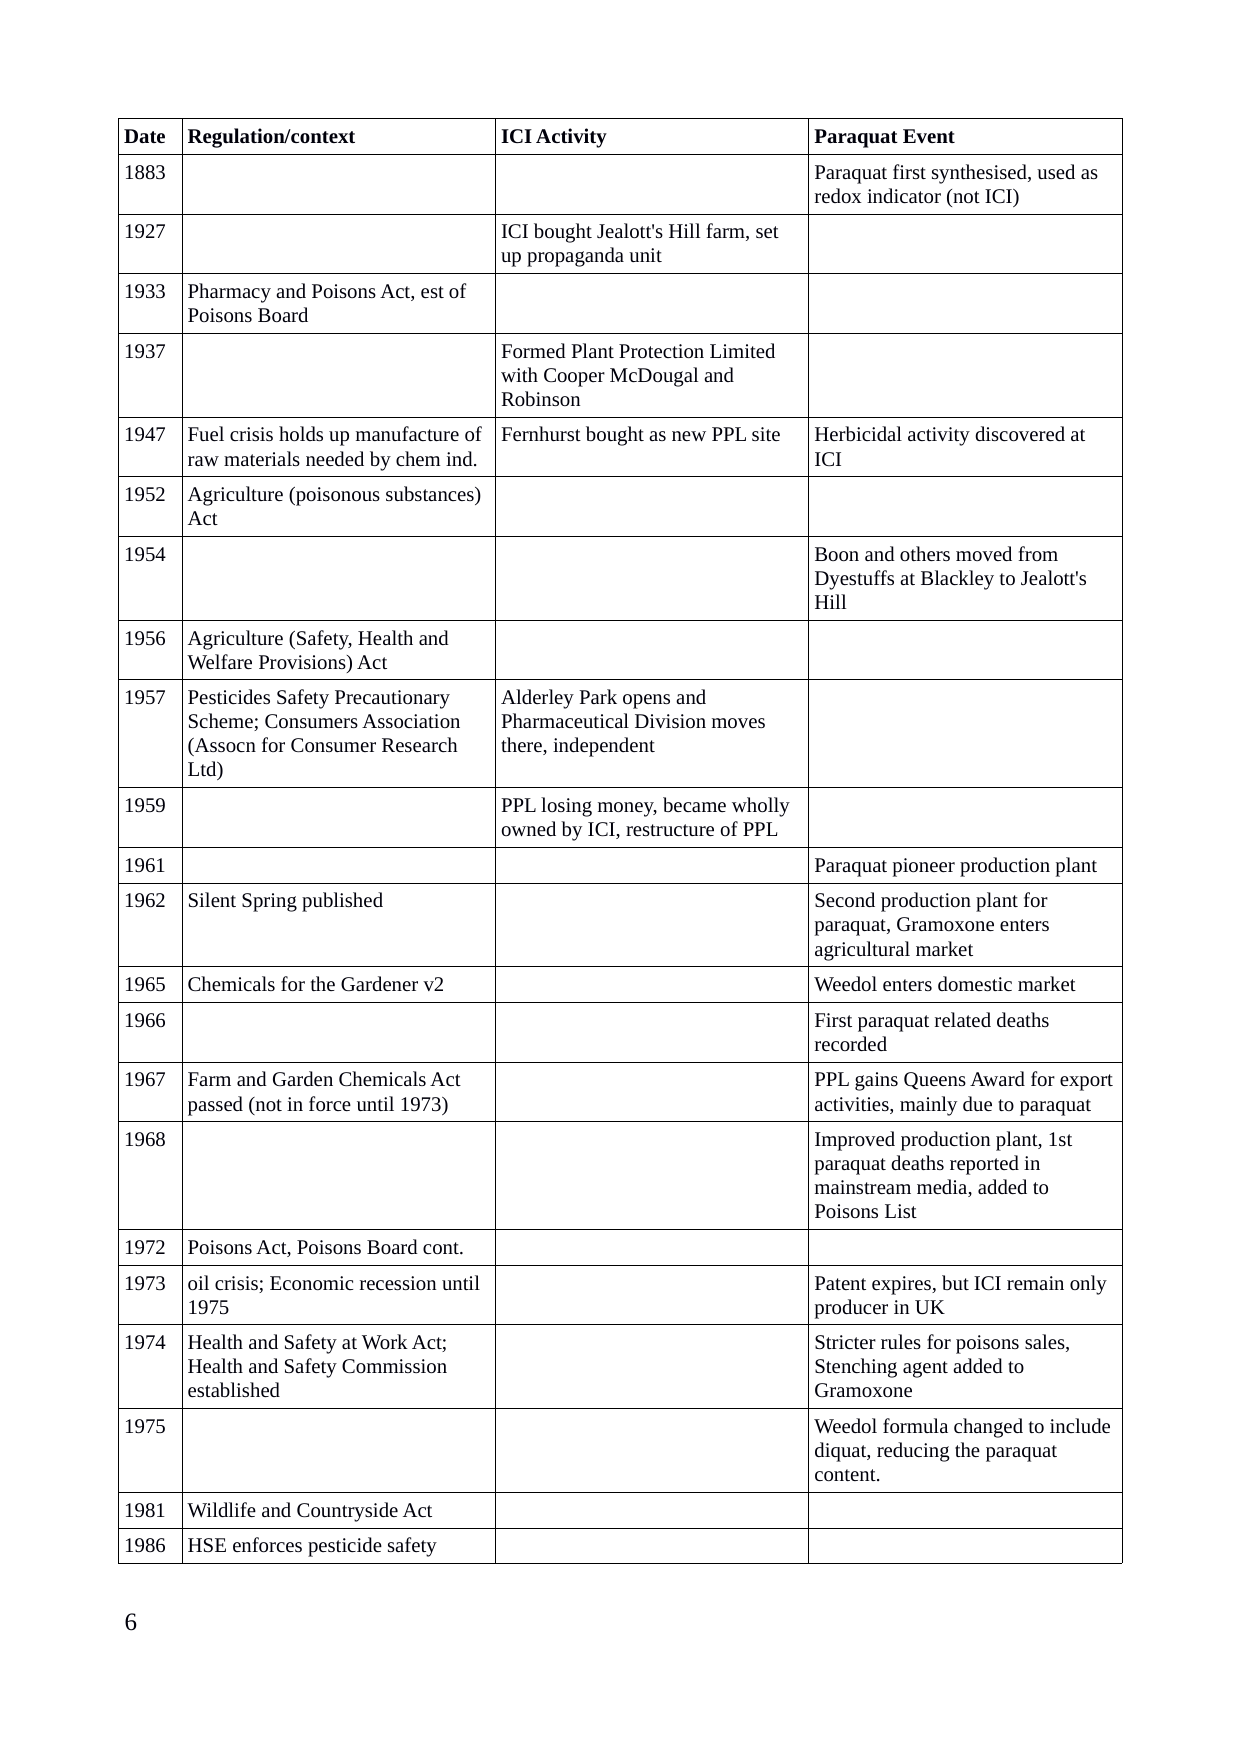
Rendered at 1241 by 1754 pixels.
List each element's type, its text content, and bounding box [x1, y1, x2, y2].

table_cell Weedol formula changed to include diquat, reducing the paraquat content. [809, 1409, 1122, 1492]
table_cell 1962 [119, 884, 182, 966]
table_cell Paraquat first synthesised, used as redox indicator (not ICI) [809, 155, 1122, 213]
table_cell Stricter rules for poisons sales, Stenching agent added to Gramoxone [809, 1325, 1122, 1408]
table_cell 1986 [119, 1529, 182, 1563]
table_cell [183, 788, 495, 847]
table_cell 1966 [119, 1003, 182, 1062]
table_cell 1981 [119, 1493, 182, 1527]
table_cell Paraquat pioneer production plant [809, 848, 1122, 882]
table_cell oil crisis; Economic recession until 1975 [183, 1266, 495, 1324]
table_cell 1961 [119, 848, 182, 882]
table_cell 1965 [119, 967, 182, 1002]
table_cell [496, 967, 808, 1002]
table_cell 1973 [119, 1266, 182, 1324]
table_cell ICI bought Jealott's Hill farm, set up propaganda unit [496, 215, 808, 273]
table_cell [496, 1493, 808, 1527]
table_cell 1954 [119, 537, 182, 620]
table_cell [809, 621, 1122, 679]
table_cell [496, 1230, 808, 1265]
table_cell [183, 155, 495, 213]
table_cell 1927 [119, 215, 182, 273]
table_cell [496, 1529, 808, 1563]
table_cell [496, 1266, 808, 1324]
table_cell [809, 1493, 1122, 1527]
table_cell Patent expires, but ICI remain only producer in UK [809, 1266, 1122, 1324]
table_cell 1957 [119, 680, 182, 787]
table_cell Fuel crisis holds up manufacture of raw materials needed by chem ind. [183, 418, 495, 476]
table_cell [496, 477, 808, 536]
table_cell HSE enforces pesticide safety [183, 1529, 495, 1563]
table_cell [183, 1409, 495, 1492]
table_cell 1952 [119, 477, 182, 536]
table_cell Second production plant for paraquat, Gramoxone enters agricultural market [809, 884, 1122, 966]
table_cell 1968 [119, 1122, 182, 1229]
table_cell [496, 1122, 808, 1229]
table_header Paraquat Event [809, 119, 1122, 154]
table_cell Silent Spring published [183, 884, 495, 966]
table_cell [496, 274, 808, 333]
table_cell [496, 1003, 808, 1062]
table_header Date [119, 119, 182, 154]
table_cell [496, 848, 808, 882]
table_cell Agriculture (poisonous substances) Act [183, 477, 495, 536]
table_cell [183, 1122, 495, 1229]
table_cell 1975 [119, 1409, 182, 1492]
table_cell [496, 537, 808, 620]
table_cell Pharmacy and Poisons Act, est of Poisons Board [183, 274, 495, 333]
table_cell Chemicals for the Gardener v2 [183, 967, 495, 1002]
table_cell 1947 [119, 418, 182, 476]
table_cell Formed Plant Protection Limited with Cooper McDougal and Robinson [496, 334, 808, 417]
table_cell Wildlife and Countryside Act [183, 1493, 495, 1527]
table_cell [183, 537, 495, 620]
table_cell [809, 215, 1122, 273]
table_cell Weedol enters domestic market [809, 967, 1122, 1002]
table_cell [809, 334, 1122, 417]
table_cell 1956 [119, 621, 182, 679]
table_cell [496, 155, 808, 213]
table_cell [809, 1230, 1122, 1265]
table_cell [496, 1063, 808, 1121]
table_cell [496, 1409, 808, 1492]
table_cell [809, 788, 1122, 847]
table_cell 1959 [119, 788, 182, 847]
table_cell [809, 1529, 1122, 1563]
table_cell [809, 680, 1122, 787]
table_cell 1933 [119, 274, 182, 333]
table_cell [183, 334, 495, 417]
table_cell [809, 477, 1122, 536]
table_cell 1972 [119, 1230, 182, 1265]
table_cell [183, 848, 495, 882]
table_cell [496, 884, 808, 966]
table_header ICI Activity [496, 119, 808, 154]
table_cell Improved production plant, 1st paraquat deaths reported in mainstream media, added to Poisons List [809, 1122, 1122, 1229]
table_cell First paraquat related deaths recorded [809, 1003, 1122, 1062]
table_cell Health and Safety at Work Act; Health and Safety Commission established [183, 1325, 495, 1408]
table_cell 1937 [119, 334, 182, 417]
table_cell Poisons Act, Poisons Board cont. [183, 1230, 495, 1265]
table_cell 1967 [119, 1063, 182, 1121]
table_cell Boon and others moved from Dyestuffs at Blackley to Jealott's Hill [809, 537, 1122, 620]
table_cell [496, 1325, 808, 1408]
table_header Regulation/context [183, 119, 495, 154]
table_cell Alderley Park opens and Pharmaceutical Division moves there, independent [496, 680, 808, 787]
table_cell Herbicidal activity discovered at ICI [809, 418, 1122, 476]
table_cell 1883 [119, 155, 182, 213]
table_cell Farm and Garden Chemicals Act passed (not in force until 1973) [183, 1063, 495, 1121]
table_cell 1974 [119, 1325, 182, 1408]
table_cell [496, 621, 808, 679]
table_cell Fernhurst bought as new PPL site [496, 418, 808, 476]
table_cell [183, 1003, 495, 1062]
table_cell Pesticides Safety Precautionary Scheme; Consumers Association (Assocn for Consumer Research Ltd) [183, 680, 495, 787]
table_cell PPL losing money, became wholly owned by ICI, restructure of PPL [496, 788, 808, 847]
table_cell PPL gains Queens Award for export activities, mainly due to paraquat [809, 1063, 1122, 1121]
table_cell [809, 274, 1122, 333]
table_cell Agriculture (Safety, Health and Welfare Provisions) Act [183, 621, 495, 679]
table_cell [183, 215, 495, 273]
